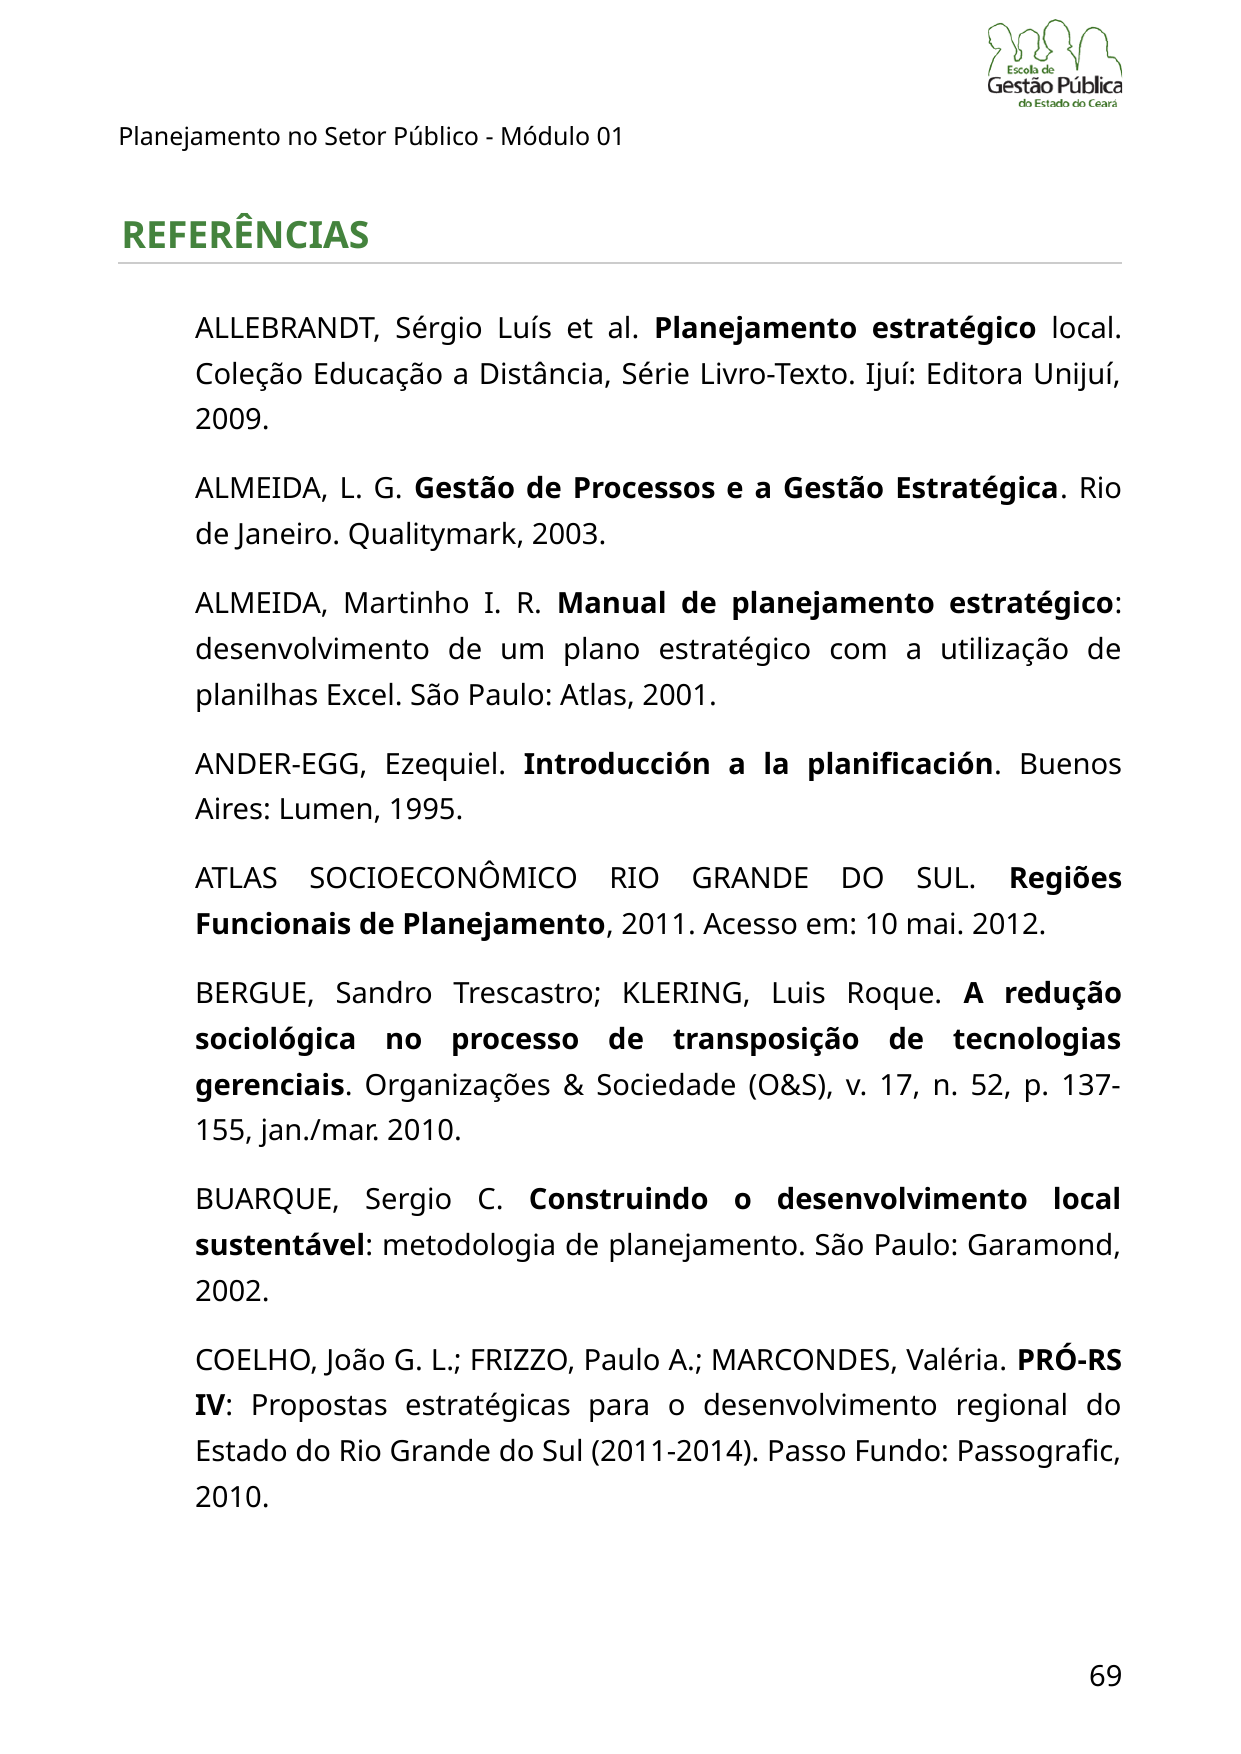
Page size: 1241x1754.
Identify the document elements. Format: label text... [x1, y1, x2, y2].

list ANDER-EGG, Ezequiel. Introducción a la planificación. Buenos Aires: Lumen, 1995. [195, 743, 1122, 828]
picture [118, 19, 1123, 107]
list BUARQUE, Sergio C. Construindo o desenvolvimento local sustentável: metodologia de planejamento. São Paulo: Garamond, 2002. [195, 1178, 1122, 1309]
subtitle REFERÊNCIAS [118, 205, 1122, 262]
list ATLAS SOCIOECONÔMICO RIO GRANDE DO SUL. Regiões Funcionais de Planejamento, 2011. Acesso em: 10 mai. 2012. [195, 858, 1122, 943]
list ALMEIDA, L. G. Gestão de Processos e a Gestão Estratégica. Rio de Janeiro. Qualitymark, 2003. [195, 468, 1122, 553]
list ALMEIDA, Martinho I. R. Manual de planejamento estratégico: desenvolvimento de um plano estratégico com a utilização de planilhas Excel. São Paulo: Atlas, 2001. [195, 582, 1122, 713]
list COELHO, João G. L.; FRIZZO, Paulo A.; MARCONDES, Valéria. PRÓ-RS IV: Propostas estratégicas para o desenvolvimento regional do Estado do Rio Grande do Sul (2011-2014). Passo Fundo: Passografic, 2010. [195, 1339, 1122, 1516]
list ALLEBRANDT, Sérgio Luís et al. Planejamento estratégico local. Coleção Educação a Distância, Série Livro-Texto. Ijuí: Editora Unijuí, 2009. [195, 307, 1122, 438]
list BERGUE, Sandro Trescastro; KLERING, Luis Roque. A redução sociológica no processo de transposição de tecnologias gerenciais. Organizações & Sociedade (O&S), v. 17, n. 52, p. 137-155, jan./mar. 2010. [195, 972, 1122, 1149]
